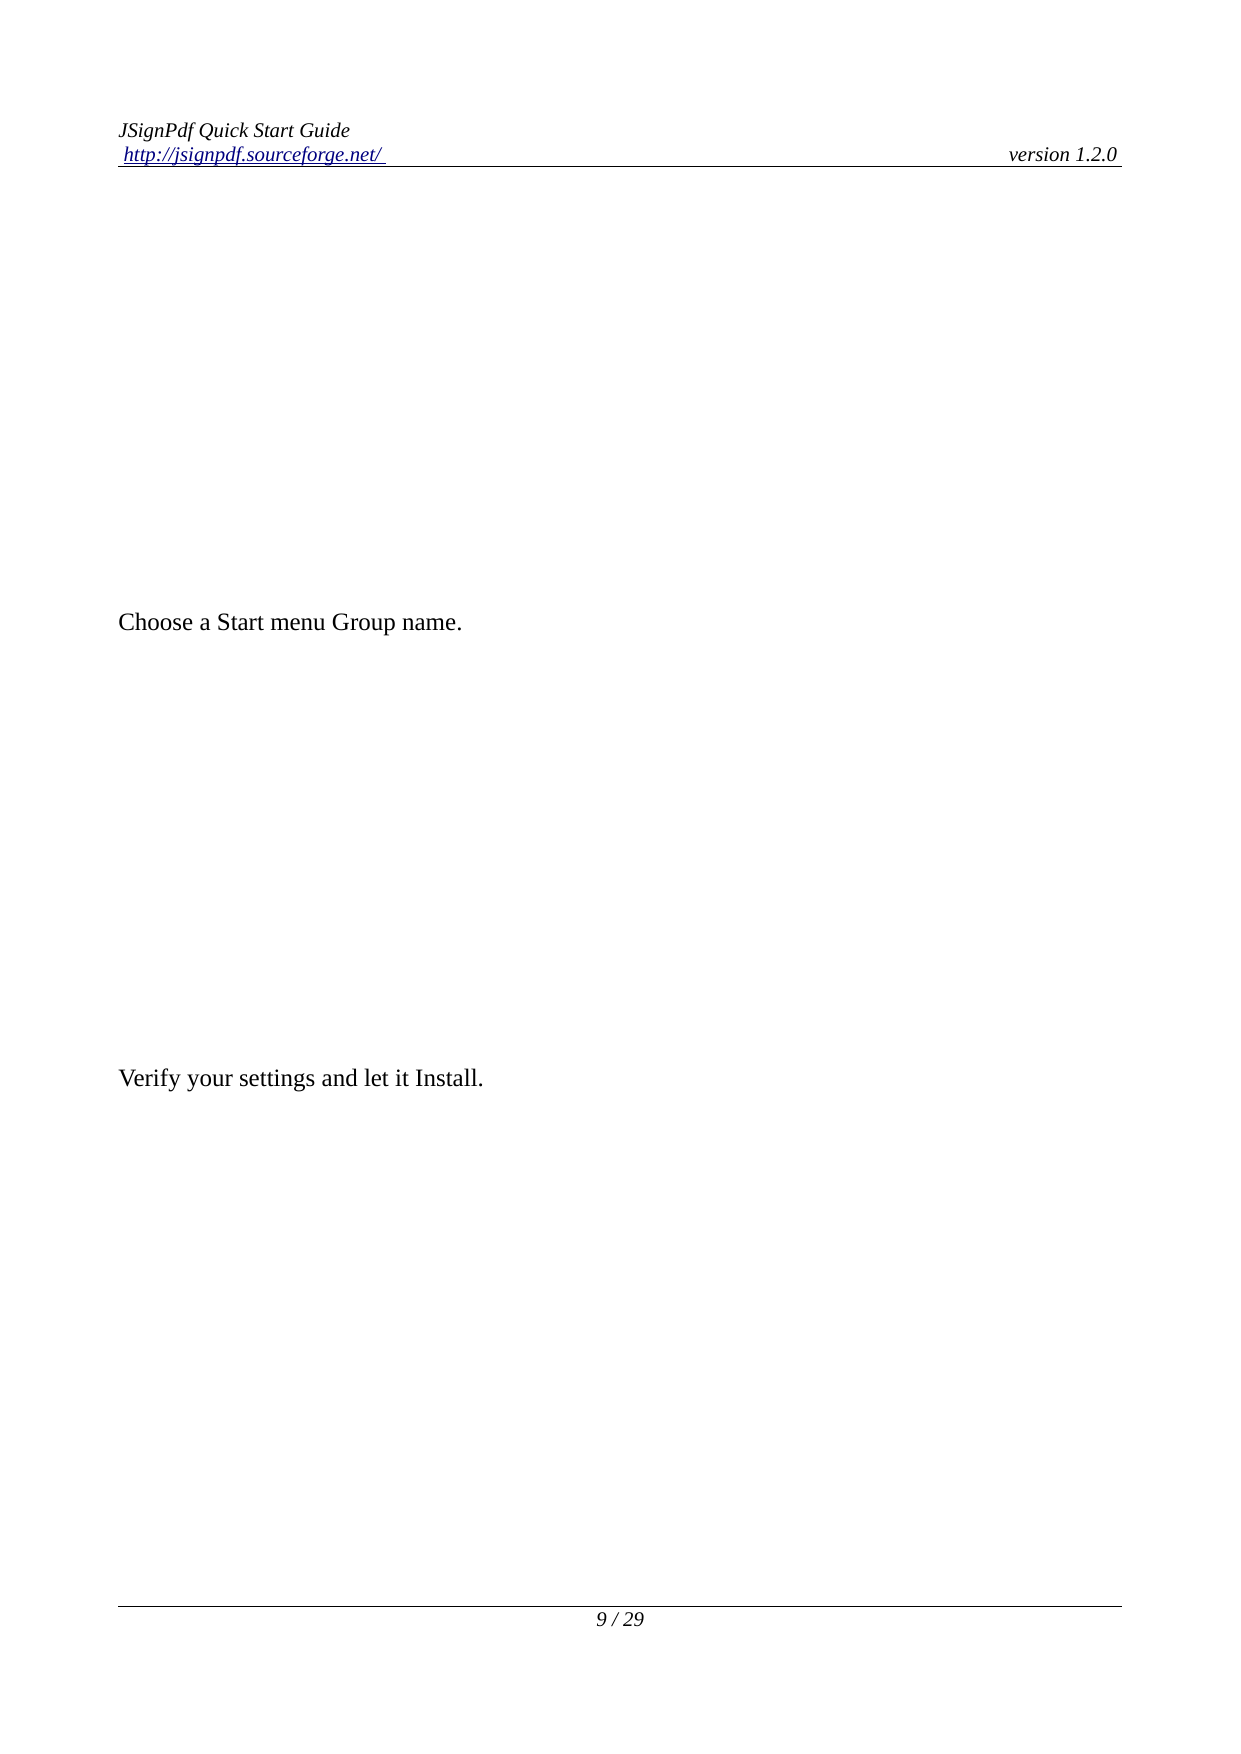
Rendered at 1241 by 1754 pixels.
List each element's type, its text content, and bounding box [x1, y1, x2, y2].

text Verify your settings and let it Install. [118, 648, 1122, 1092]
text Choose a Start menu Group name. [118, 197, 1122, 635]
